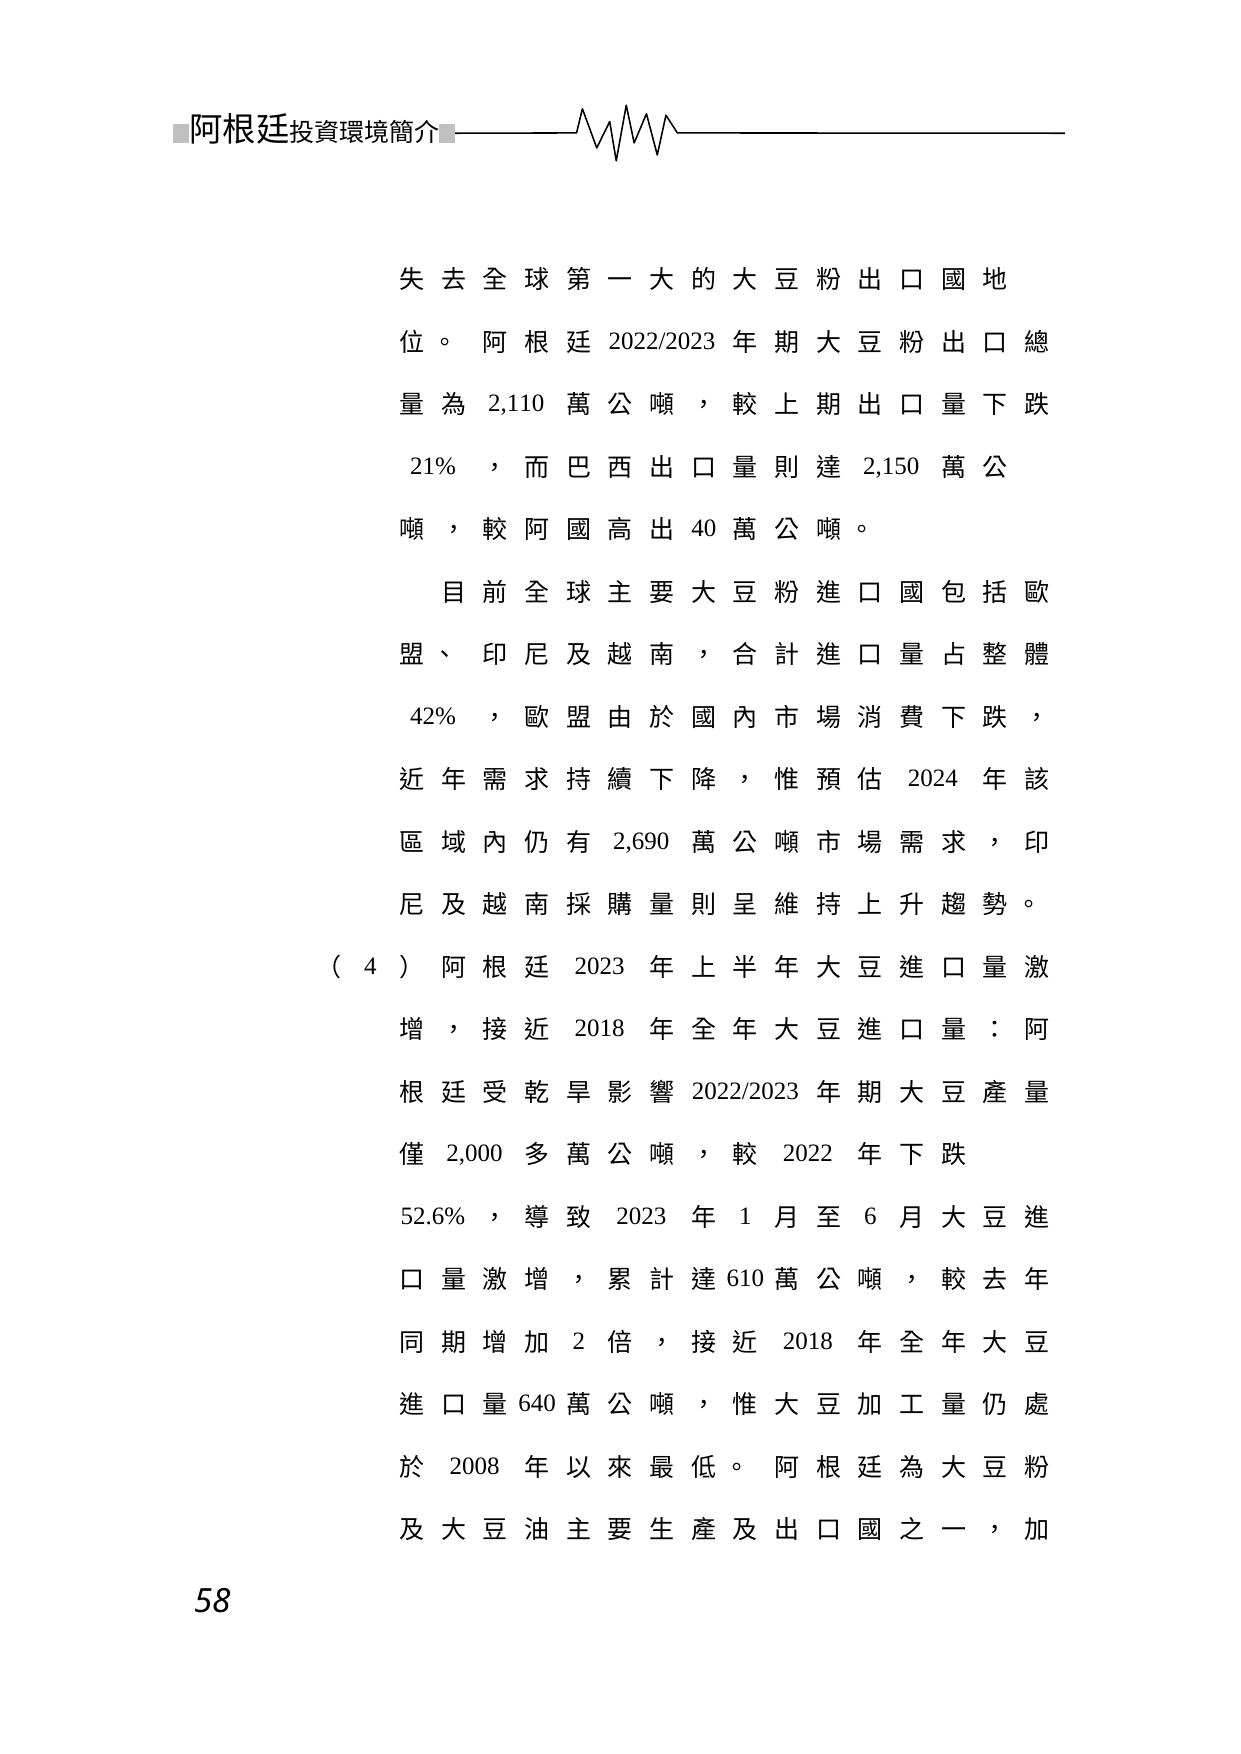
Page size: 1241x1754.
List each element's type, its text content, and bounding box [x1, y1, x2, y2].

text 失去全球第一大的大豆粉出口國地位。阿根廷2022/2023年期大豆粉出口總量為2,110萬公噸，較上期出口量下跌21%，而巴西出口量則達2,150萬公噸，較阿國高出40萬公噸。 [367, 236, 1058, 549]
text （4）阿根廷2023年上半年大豆進口量激增，接近2018年全年大豆進口量：阿根廷受乾旱影響2022/2023年期大豆產量僅2,000多萬公噸，較2022年下跌52.6%，導致2023年1月至6月大豆進口量激增，累計達610萬公噸，較去年同期增加2倍，接近2018年全年大豆進口量640萬公噸，惟大豆加工量仍處於2008年以來最低。阿根廷為大豆粉及大豆油主要生產及出口國之一，加 [306, 924, 1058, 1549]
text 目前全球主要大豆粉進口國包括歐盟、印尼及越南，合計進口量占整體42%，歐盟由於國內市場消費下跌，近年需求持續下降，惟預估2024年該區域內仍有2,690萬公噸市場需求，印尼及越南採購量則呈維持上升趨勢。 [367, 549, 1058, 924]
